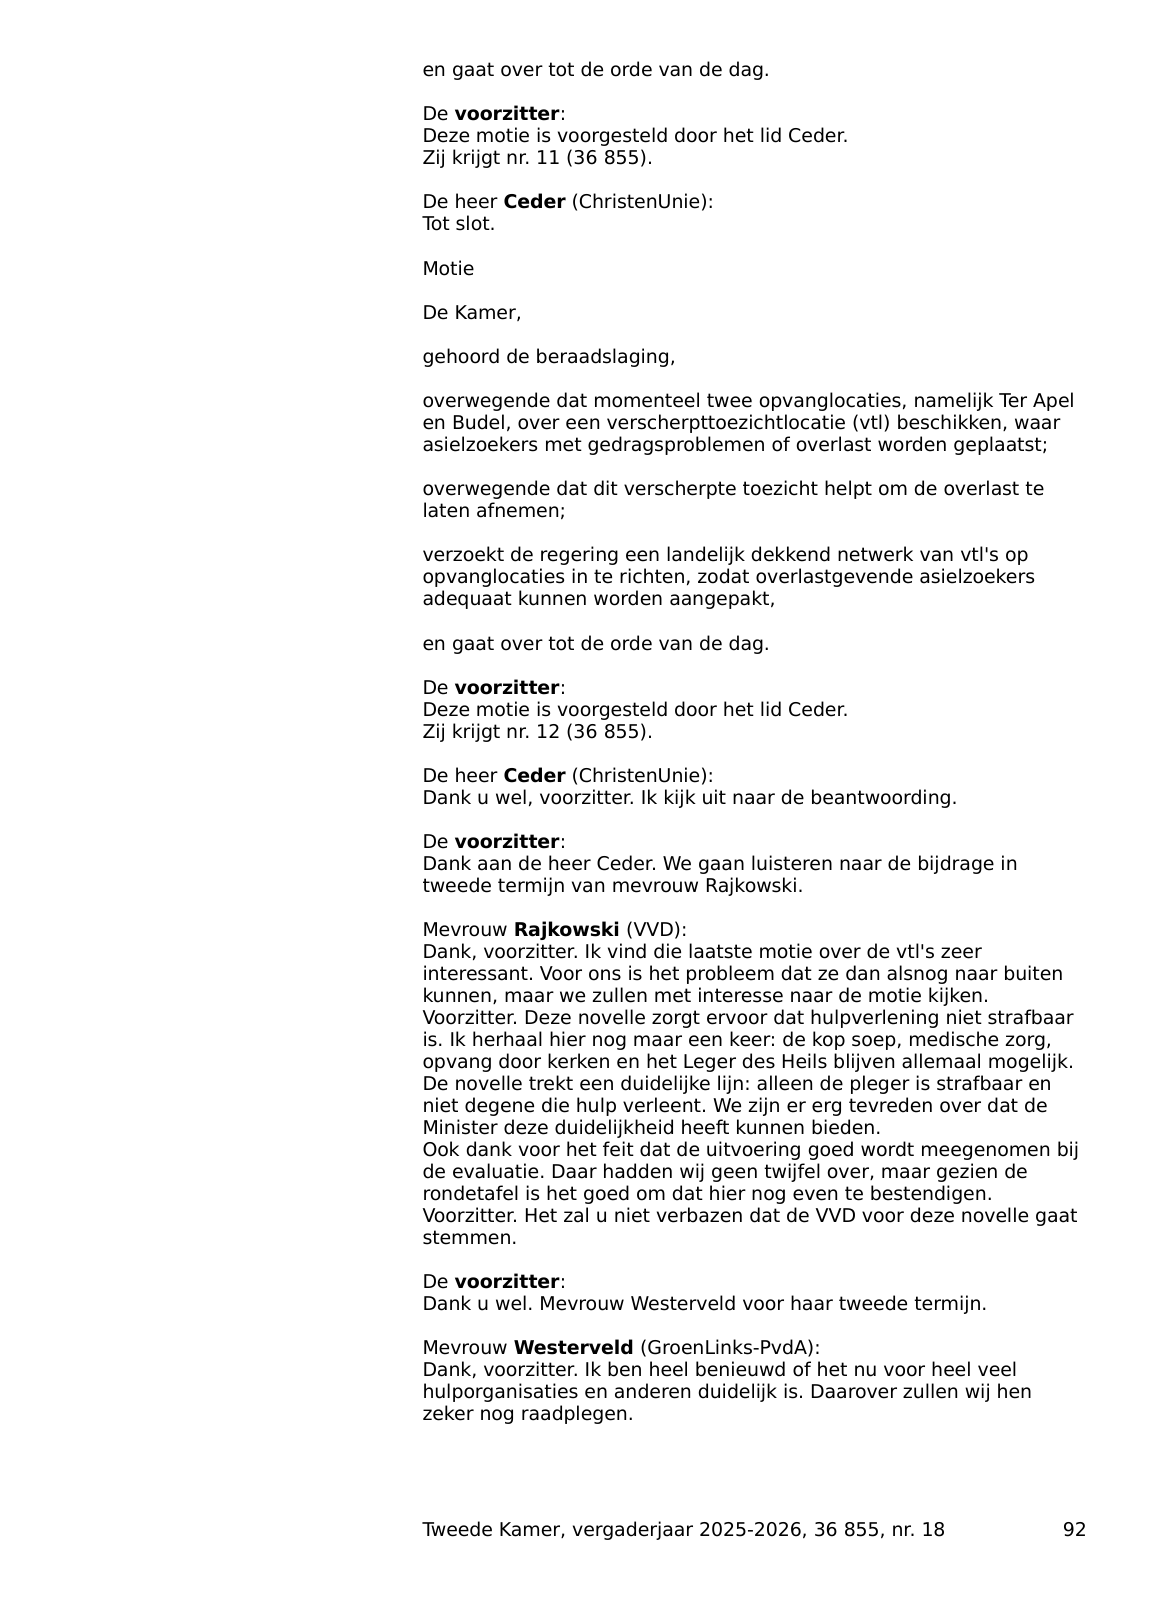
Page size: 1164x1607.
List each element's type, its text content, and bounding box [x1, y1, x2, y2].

text Dank, voorzitter. Ik ben heel benieuwd of het nu voor heel veel hulporganisaties en anderen duidelijk is. Daarover zullen wij hen zeker nog raadplegen. [422, 1359, 1087, 1425]
text en gaat over tot de orde van de dag. [422, 59, 1087, 81]
text De voorzitter: [422, 103, 1087, 125]
text Tot slot. [422, 213, 1087, 235]
text Deze motie is voorgesteld door het lid Ceder. [422, 125, 1087, 147]
text Dank aan de heer Ceder. We gaan luisteren naar de bijdrage in tweede termijn van mevrouw Rajkowski. [422, 853, 1087, 897]
text Voorzitter. Deze novelle zorgt ervoor dat hulpverlening niet strafbaar is. Ik herhaal hier nog maar een keer: de kop soep, medische zorg, opvang door kerken en het Leger des Heils blijven allemaal mogelijk. De novelle trekt een duidelijke lijn: alleen de pleger is strafbaar en niet degene die hulp verleent. We zijn er erg tevreden over dat de Minister deze duidelijkheid heeft kunnen bieden. [422, 1007, 1087, 1139]
text De heer Ceder (ChristenUnie): [422, 765, 1087, 787]
text overwegende dat momenteel twee opvanglocaties, namelijk Ter Apel en Budel, over een verscherpttoezichtlocatie (vtl) beschikken, waar asielzoekers met gedragsproblemen of overlast worden geplaatst; [422, 390, 1087, 456]
text Dank, voorzitter. Ik vind die laatste motie over de vtl's zeer interessant. Voor ons is het probleem dat ze dan alsnog naar buiten kunnen, maar we zullen met interesse naar de motie kijken. [422, 941, 1087, 1007]
text Zij krijgt nr. 12 (36 855). [422, 721, 1087, 742]
text Dank u wel. Mevrouw Westerveld voor haar tweede termijn. [422, 1293, 1087, 1315]
text De voorzitter: [422, 1271, 1087, 1293]
text Mevrouw Rajkowski (VVD): [422, 919, 1087, 941]
text gehoord de beraadslaging, [422, 346, 1087, 368]
text Mevrouw Westerveld (GroenLinks-PvdA): [422, 1337, 1087, 1359]
text Ook dank voor het feit dat de uitvoering goed wordt meegenomen bij de evaluatie. Daar hadden wij geen twijfel over, maar gezien de rondetafel is het goed om dat hier nog even te bestendigen. [422, 1139, 1087, 1205]
text De heer Ceder (ChristenUnie): [422, 191, 1087, 213]
text verzoekt de regering een landelijk dekkend netwerk van vtl's op opvanglocaties in te richten, zodat overlastgevende asielzoekers adequaat kunnen worden aangepakt, [422, 544, 1087, 610]
text overwegende dat dit verscherpte toezicht helpt om de overlast te laten afnemen; [422, 478, 1087, 522]
text Deze motie is voorgesteld door het lid Ceder. [422, 698, 1087, 721]
text Zij krijgt nr. 11 (36 855). [422, 147, 1087, 169]
text De voorzitter: [422, 677, 1087, 698]
text en gaat over tot de orde van de dag. [422, 632, 1087, 654]
text Voorzitter. Het zal u niet verbazen dat de VVD voor deze novelle gaat stemmen. [422, 1205, 1087, 1249]
text Dank u wel, voorzitter. Ik kijk uit naar de beantwoording. [422, 787, 1087, 809]
text De voorzitter: [422, 831, 1087, 853]
text De Kamer, [422, 302, 1087, 324]
text Motie [422, 257, 1087, 279]
